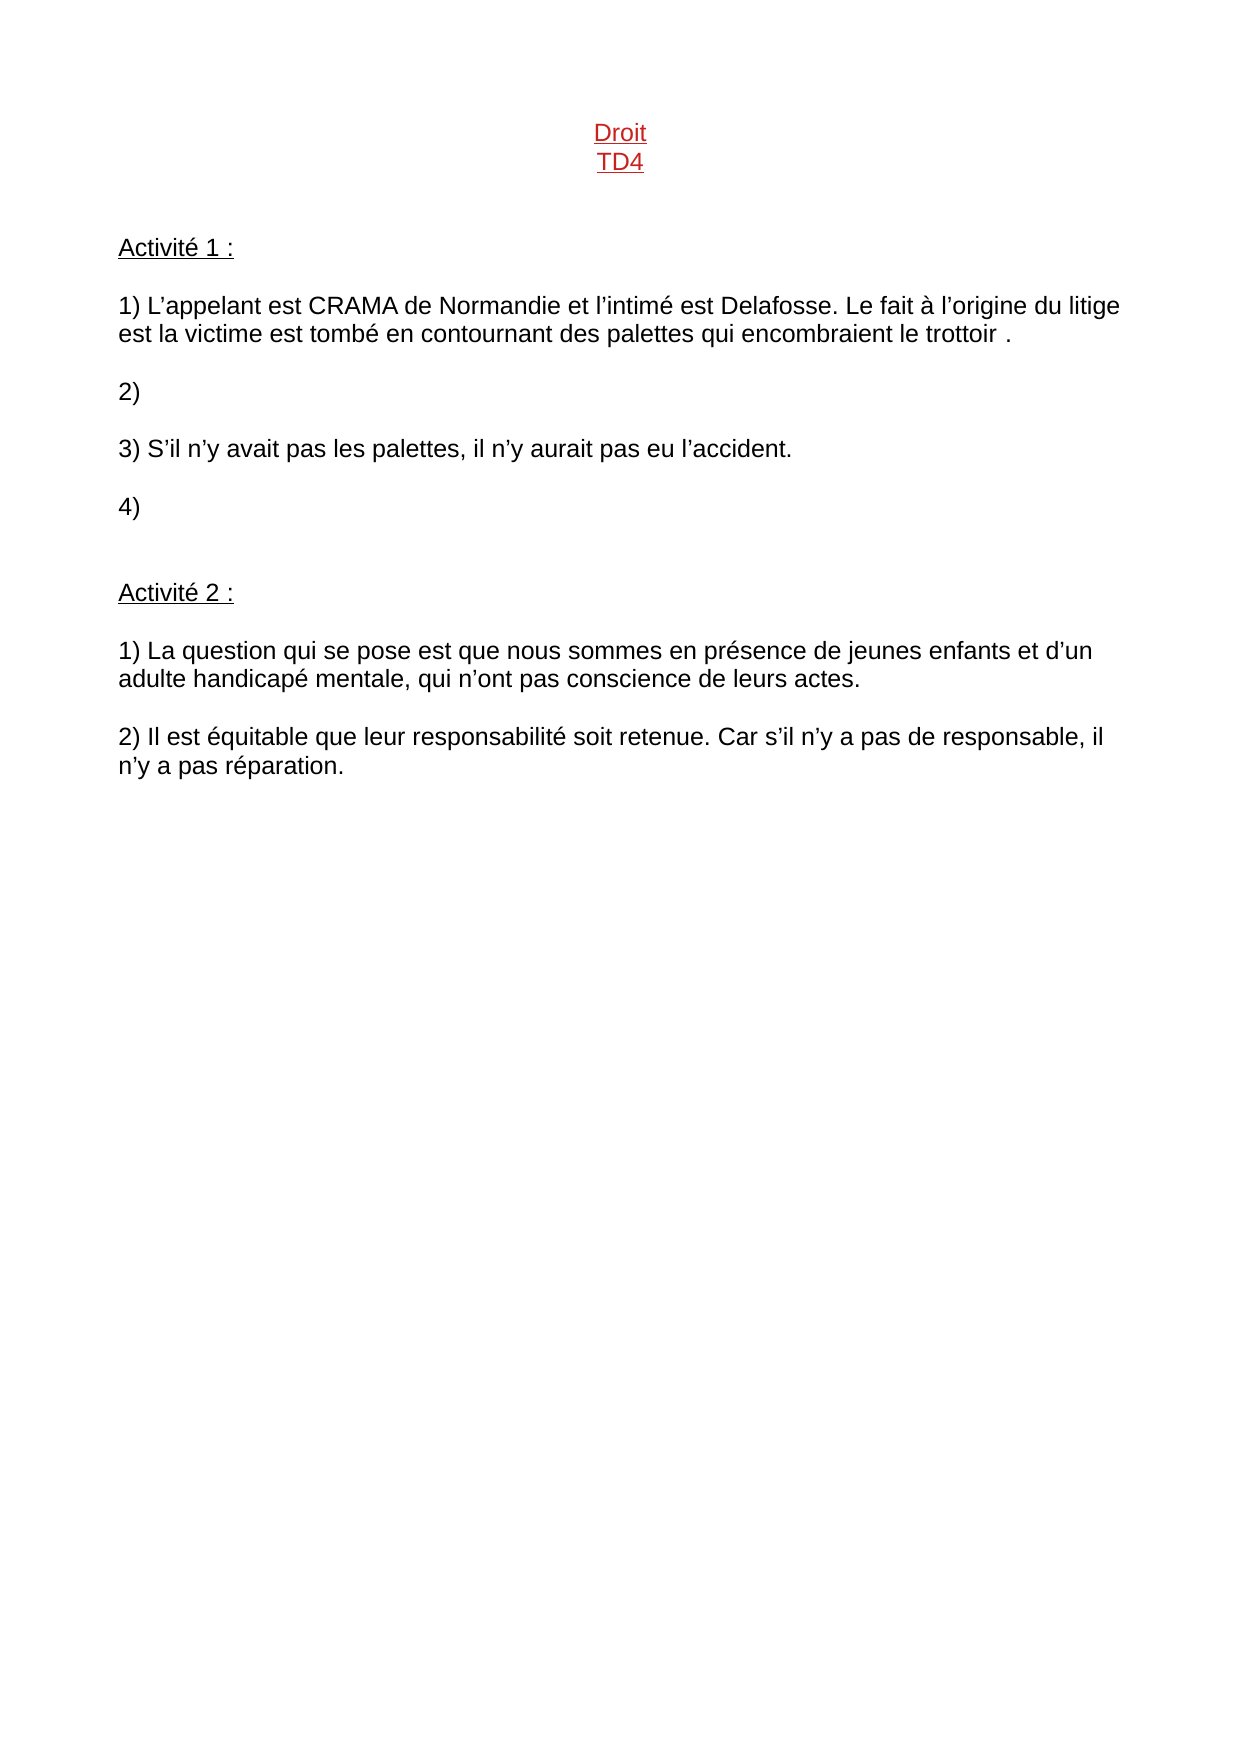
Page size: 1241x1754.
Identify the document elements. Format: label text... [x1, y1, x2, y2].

text TD4 [118, 147, 1122, 176]
text 4) [118, 492, 1122, 521]
text 2) [118, 377, 1122, 406]
text Activité 1 : [118, 233, 1122, 262]
text 1) La question qui se pose est que nous sommes en présence de jeunes enfants et d’un adulte handicapé mentale, qui n’ont pas conscience de leurs actes. [118, 636, 1122, 693]
text 1) L’appelant est CRAMA de Normandie et l’intimé est Delafosse. Le fait à l’origine du litige est la victime est tombé en contournant des palettes qui encombraient le trottoir . [118, 291, 1122, 348]
text 2) Il est équitable que leur responsabilité soit retenue. Car s’il n’y a pas de responsable, il n’y a pas réparation. [118, 722, 1122, 779]
text Activité 2 : [118, 578, 1122, 607]
text 3) S’il n’y avait pas les palettes, il n’y aurait pas eu l’accident. [118, 434, 1122, 463]
text Droit [118, 118, 1122, 147]
